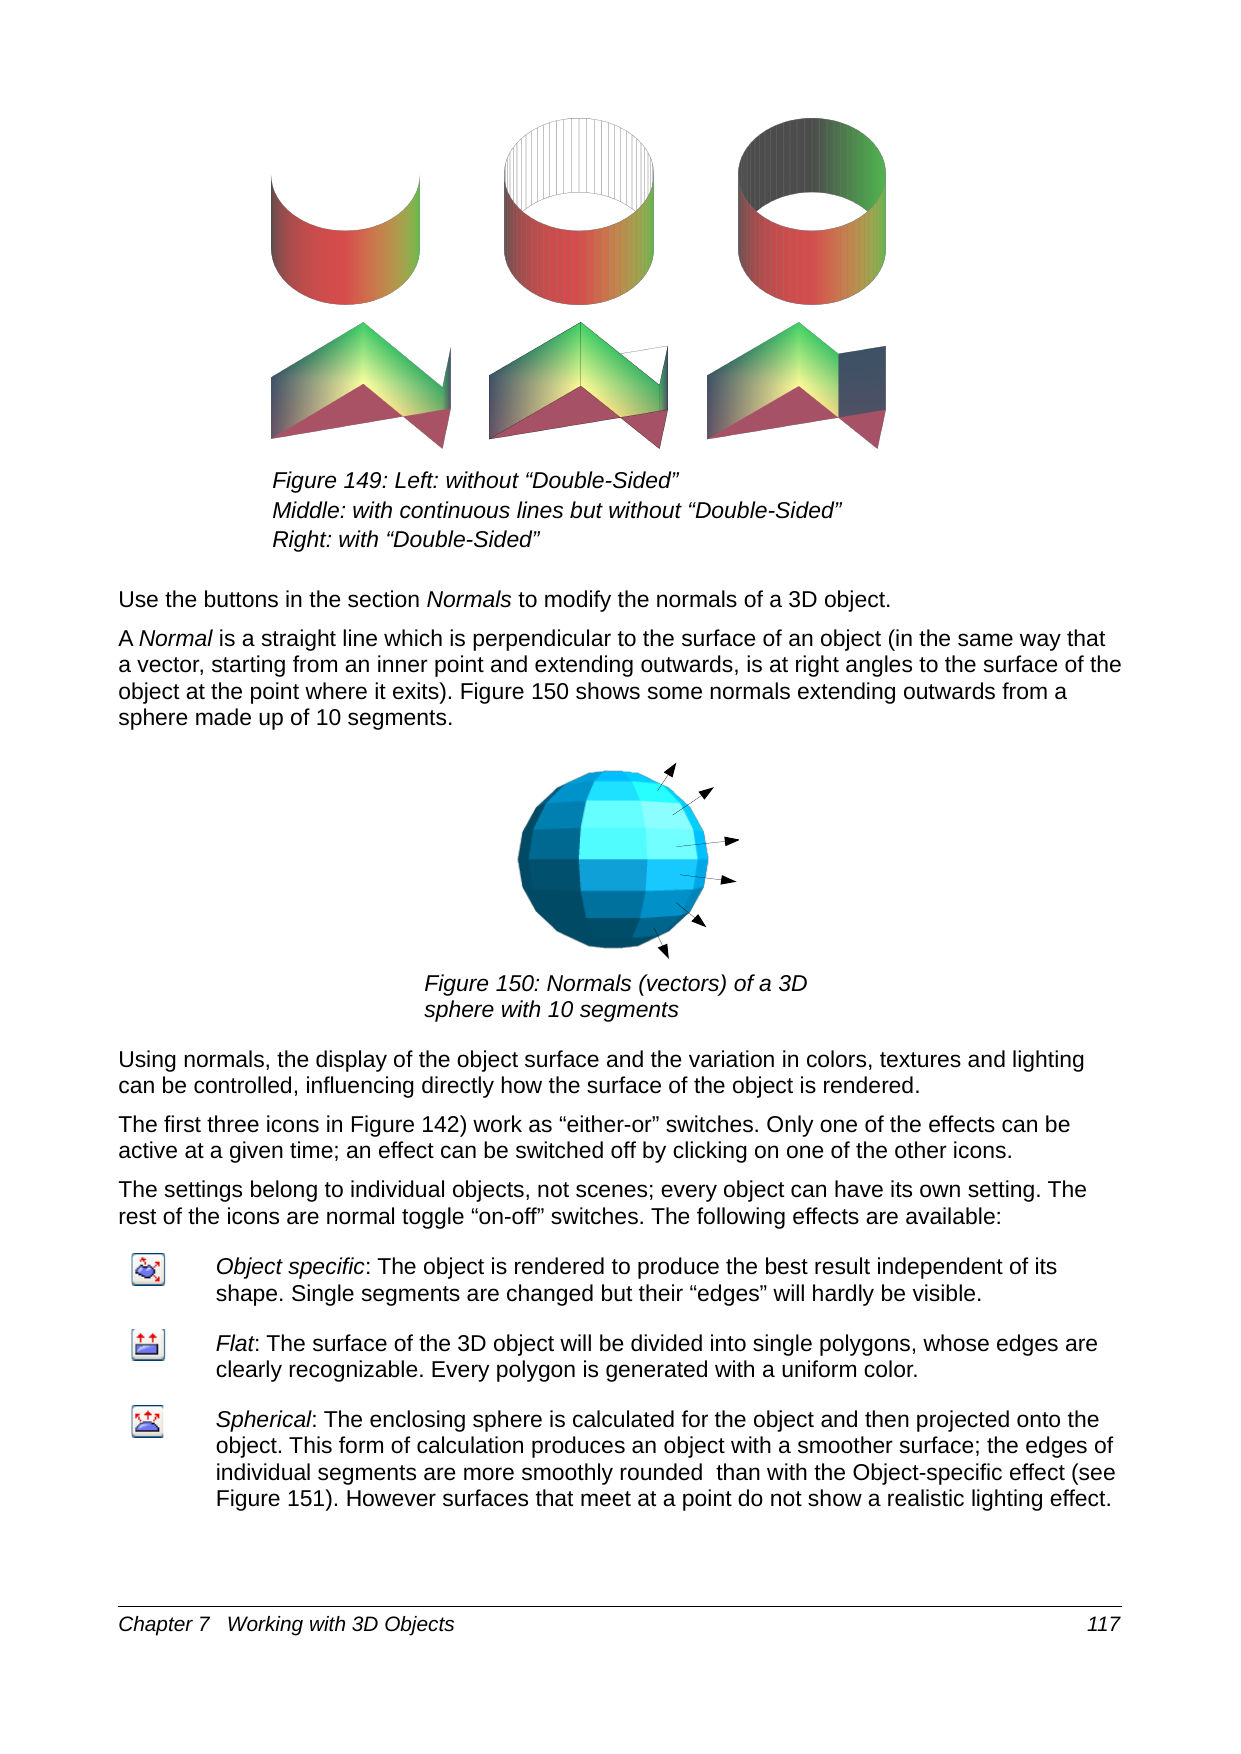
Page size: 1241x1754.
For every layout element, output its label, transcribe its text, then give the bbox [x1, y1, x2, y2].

text Figure 149: Left: without “Double-Sided” [272, 467, 968, 494]
table_header [117, 1242, 201, 1318]
text Right: with “Double-Sided” [272, 526, 968, 552]
table_cell [117, 1394, 201, 1523]
table_cell Flat: The surface of the 3D object will be divided into single polygons, whose edges are clearly recognizable. Every polygon is generated with a uniform color. [201, 1318, 1122, 1394]
text Middle: with continuous lines but without “Double-Sided” [272, 497, 968, 523]
picture [131, 1405, 164, 1438]
table_cell Spherical: The enclosing sphere is calculated for the object and then projected onto the object. This form of calculation produces an object with a smoother surface; the edges of individual segments are more smoothly rounded than with the Object-specific effect (see Figure 151). However surfaces that meet at a point do not show a realistic lighting effect. [201, 1394, 1122, 1523]
text Using normals, the display of the object surface and the variation in colors, textures and lighting can be controlled, influencing directly how the surface of the object is rendered. [118, 1046, 1122, 1099]
picture [131, 1329, 166, 1361]
table_cell [117, 1318, 201, 1394]
text The first three icons in Figure 142) work as “either-or” switches. Only one of the effects can be active at a given time; an effect can be switched off by clicking on one of the other icons. [118, 1111, 1122, 1164]
table_header Object specific: The object is rendered to produce the best result independent of its shape. Single segments are changed but their “edges” will hardly be visible. [201, 1242, 1122, 1318]
picture [131, 1253, 166, 1286]
text The settings belong to individual objects, not scenes; every object can have its own setting. The rest of the icons are normal toggle “on-off” switches. The following effects are available: [118, 1176, 1122, 1229]
text Figure 150: Normals (vectors) of a 3D sphere with 10 segments [424, 969, 816, 1022]
text A Normal is a straight line which is perpendicular to the surface of an object (in the same way that a vector, starting from an inner point and extending outwards, is at right angles to the surface of the object at the point where it exits). Figure 150 shows some normals extending outwards from a sphere made up of 10 segments. [118, 625, 1122, 731]
text Use the buttons in the section Normals to modify the normals of a 3D object. [118, 586, 1122, 613]
